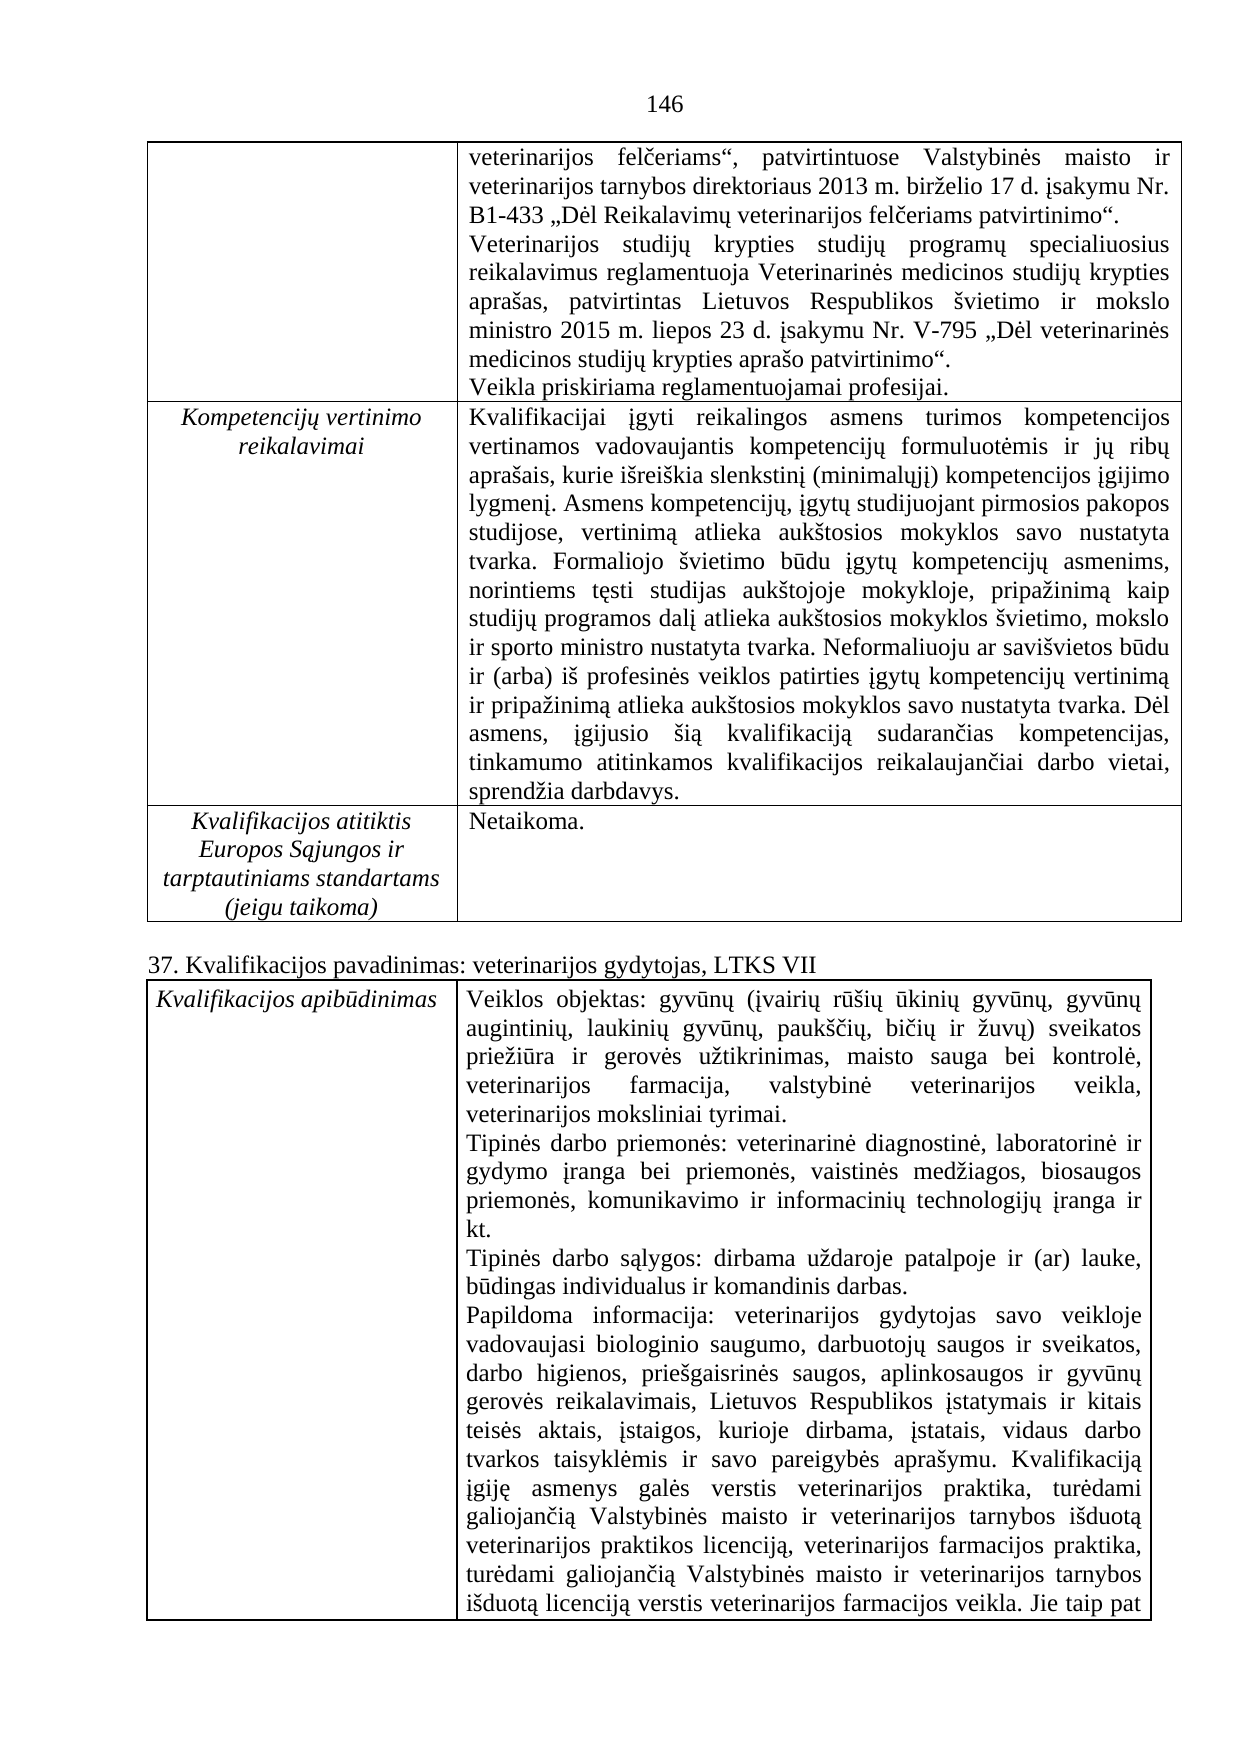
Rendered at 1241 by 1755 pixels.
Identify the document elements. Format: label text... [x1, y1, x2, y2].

table_header Kvalifikacijos apibūdinimas [148, 981, 456, 1619]
table_cell [148, 143, 457, 401]
table_header Veiklos objektas: gyvūnų (įvairių rūšių ūkinių gyvūnų, gyvūnų augintinių, laukinių gyvūnų, paukščių, bičių ir žuvų) sveikatos priežiūra ir gerovės užtikrinimas, maisto sauga bei kontrolė, veterinarijos farmacija, valstybinė veterinarijos veikla, veterinarijos moksliniai tyrimai. Tipinės darbo priemonės: veterinarinė diagnostinė, laboratorinė ir gydymo įranga bei priemonės, vaistinės medžiagos, biosaugos priemonės, komunikavimo ir informacinių technologijų įranga ir kt. Tipinės darbo sąlygos: dirbama uždaroje patalpoje ir (ar) lauke, būdingas individualus ir komandinis darbas. Papildoma informacija: veterinarijos gydytojas savo veikloje vadovaujasi biologinio saugumo, darbuotojų saugos ir sveikatos, darbo higienos, priešgaisrinės saugos, aplinkosaugos ir gyvūnų gerovės reikalavimais, Lietuvos Respublikos įstatymais ir kitais teisės aktais, įstaigos, kurioje dirbama, įstatais, vidaus darbo tvarkos taisyklėmis ir savo pareigybės aprašymu. Kvalifikaciją įgiję asmenys galės verstis veterinarijos praktika, turėdami galiojančią Valstybinės maisto ir veterinarijos tarnybos išduotą veterinarijos praktikos licenciją, veterinarijos farmacijos praktika, turėdami galiojančią Valstybinės maisto ir veterinarijos tarnybos išduotą licenciją verstis veterinarijos farmacijos veikla. Jie taip pat [458, 981, 1150, 1619]
table_cell Kvalifikacijai įgyti reikalingos asmens turimos kompetencijos vertinamos vadovaujantis kompetencijų formuluotėmis ir jų ribų aprašais, kurie išreiškia slenkstinį (minimalųjį) kompetencijos įgijimo lygmenį. Asmens kompetencijų, įgytų studijuojant pirmosios pakopos studijose, vertinimą atlieka aukštosios mokyklos savo nustatyta tvarka. Formaliojo švietimo būdu įgytų kompetencijų asmenims, norintiems tęsti studijas aukštojoje mokykloje, pripažinimą kaip studijų programos dalį atlieka aukštosios mokyklos švietimo, mokslo ir sporto ministro nustatyta tvarka. Neformaliuoju ar savišvietos būdu ir (arba) iš profesinės veiklos patirties įgytų kompetencijų vertinimą ir pripažinimą atlieka aukštosios mokyklos savo nustatyta tvarka. Dėl asmens, įgijusio šią kvalifikaciją sudarančias kompetencijas, tinkamumo atitinkamos kvalifikacijos reikalaujančiai darbo vietai, sprendžia darbdavys. [458, 402, 1181, 805]
table_cell Kompetencijų vertinimo reikalavimai [148, 402, 457, 805]
text 37. Kvalifikacijos pavadinimas: veterinarijos gydytojas, LTKS VII [148, 951, 1181, 979]
table_cell Kvalifikacijos atitiktis Europos Sąjungos ir tarptautiniams standartams (jeigu taikoma) [148, 806, 457, 921]
table_cell Netaikoma. [458, 806, 1181, 921]
table_cell veterinarijos felčeriams“, patvirtintuose Valstybinės maisto ir veterinarijos tarnybos direktoriaus 2013 m. birželio 17 d. įsakymu Nr. B1-433 „Dėl Reikalavimų veterinarijos felčeriams patvirtinimo“. Veterinarijos studijų krypties studijų programų specialiuosius reikalavimus reglamentuoja Veterinarinės medicinos studijų krypties aprašas, patvirtintas Lietuvos Respublikos švietimo ir mokslo ministro 2015 m. liepos 23 d. įsakymu Nr. V-795 „Dėl veterinarinės medicinos studijų krypties aprašo patvirtinimo“. Veikla priskiriama reglamentuojamai profesijai. [458, 143, 1181, 401]
